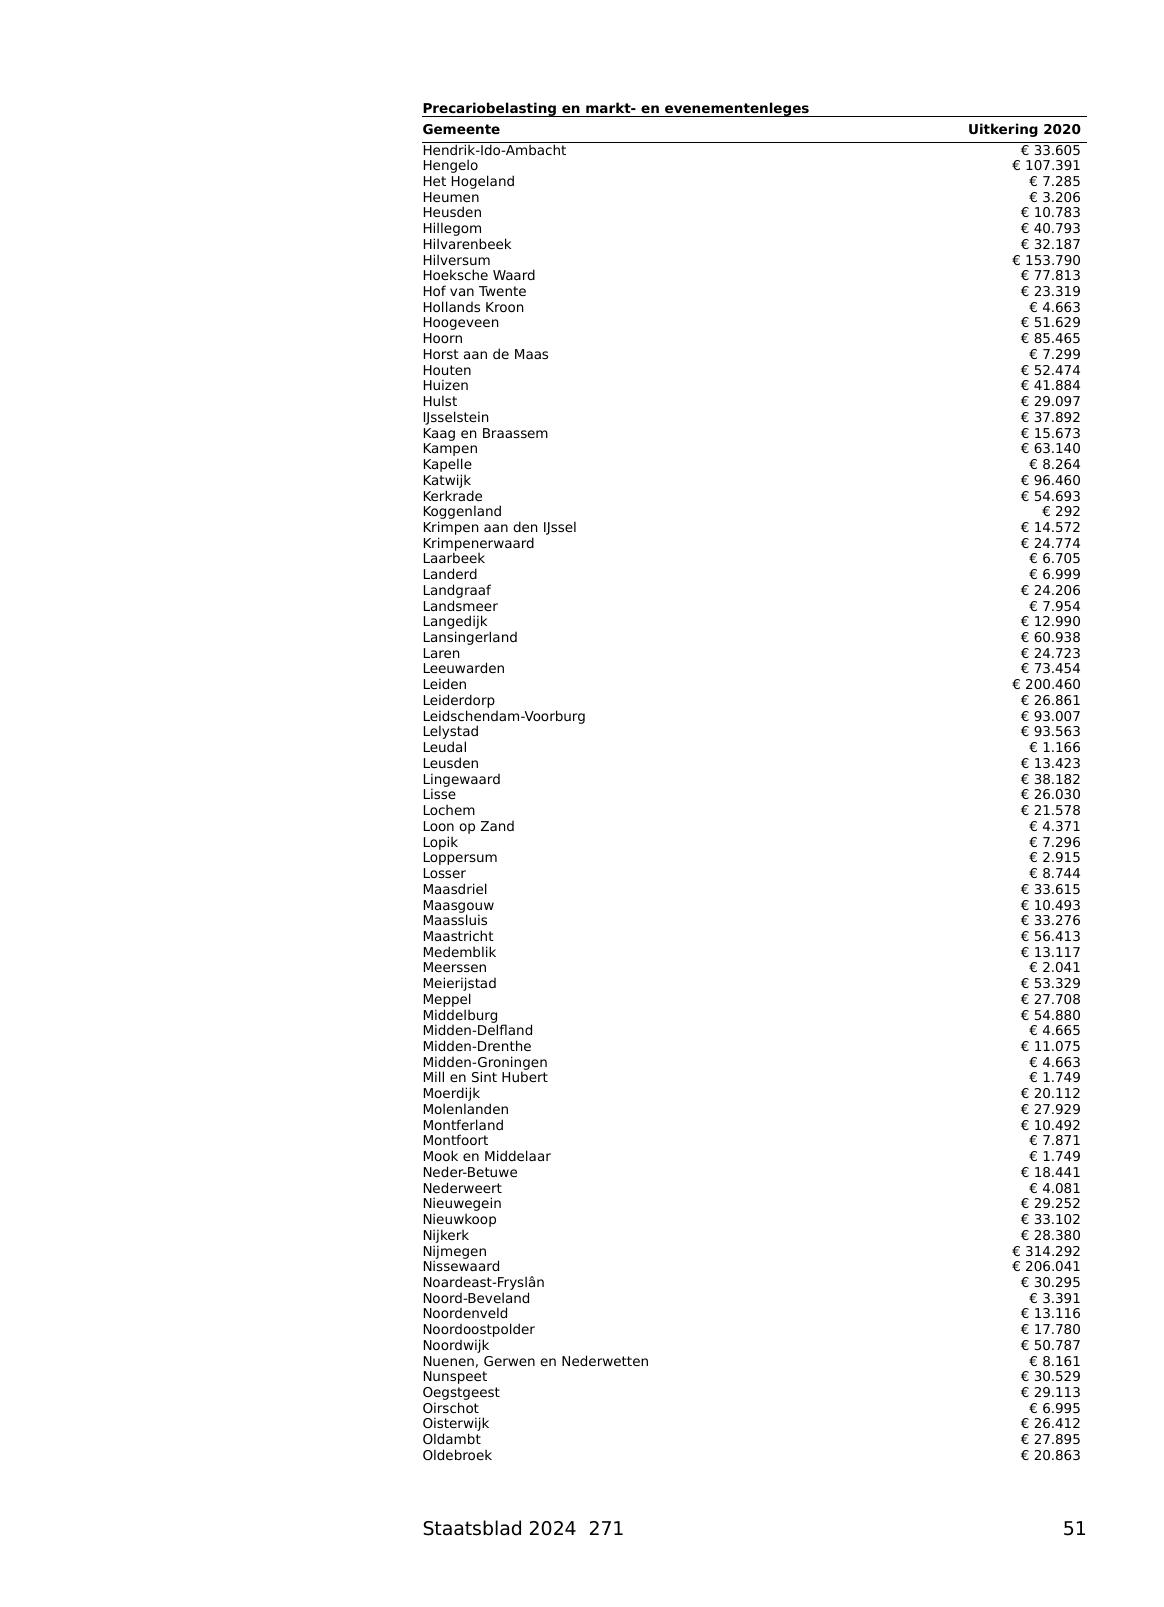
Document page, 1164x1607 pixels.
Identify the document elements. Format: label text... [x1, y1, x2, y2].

table_cell € 77.813 [754, 268, 1087, 284]
table_cell € 1.749 [754, 1149, 1087, 1165]
table_cell Meierijstad [422, 976, 754, 992]
table_cell € 27.708 [754, 992, 1087, 1007]
table_cell Huizen [422, 378, 754, 394]
table_cell € 17.780 [754, 1322, 1087, 1338]
table_cell Middelburg [422, 1008, 754, 1023]
table_cell Midden-Delfland [422, 1023, 754, 1039]
table_cell € 63.140 [754, 441, 1087, 457]
table_cell € 8.161 [754, 1354, 1087, 1369]
table_cell Koggenland [422, 504, 754, 520]
table_cell Houten [422, 363, 754, 378]
table_cell Nijmegen [422, 1243, 754, 1259]
table_cell € 4.081 [754, 1180, 1087, 1196]
table_cell € 4.665 [754, 1023, 1087, 1039]
table_cell Loon op Zand [422, 819, 754, 834]
table_cell Heusden [422, 205, 754, 221]
table_cell Landerd [422, 567, 754, 583]
table_cell € 18.441 [754, 1165, 1087, 1180]
table_cell € 15.673 [754, 425, 1087, 441]
table_cell € 1.749 [754, 1070, 1087, 1086]
table_cell € 7.299 [754, 347, 1087, 362]
table_cell € 33.102 [754, 1212, 1087, 1228]
table_cell € 29.113 [754, 1385, 1087, 1401]
table_cell Lisse [422, 787, 754, 803]
table_cell Nunspeet [422, 1369, 754, 1385]
table_cell € 2.915 [754, 850, 1087, 866]
table_cell € 29.097 [754, 394, 1087, 410]
table_cell € 40.793 [754, 221, 1087, 237]
table_cell € 37.892 [754, 410, 1087, 425]
table_cell Het Hogeland [422, 174, 754, 189]
table_cell € 200.460 [754, 677, 1087, 693]
table_cell Hilvarenbeek [422, 237, 754, 252]
table_cell Medemblik [422, 945, 754, 960]
table_cell € 56.413 [754, 929, 1087, 944]
table_cell € 29.252 [754, 1196, 1087, 1212]
table_cell Heumen [422, 190, 754, 205]
table_cell € 8.744 [754, 866, 1087, 882]
table_cell Nieuwegein [422, 1196, 754, 1212]
table_cell Nissewaard [422, 1259, 754, 1275]
table_cell Horst aan de Maas [422, 347, 754, 362]
table_cell € 26.861 [754, 693, 1087, 708]
table_cell € 12.990 [754, 614, 1087, 630]
table_cell € 50.787 [754, 1338, 1087, 1353]
table_cell Leeuwarden [422, 661, 754, 677]
table_cell Uitkering 2020 [754, 117, 1087, 142]
table_cell € 7.296 [754, 834, 1087, 850]
table_cell € 30.529 [754, 1369, 1087, 1385]
table_cell € 14.572 [754, 520, 1087, 536]
table_cell Hoeksche Waard [422, 268, 754, 284]
table_cell IJsselstein [422, 410, 754, 425]
table_cell Lansingerland [422, 630, 754, 646]
table_cell Oirschot [422, 1401, 754, 1416]
table_cell Hoorn [422, 331, 754, 347]
table_cell Nijkerk [422, 1228, 754, 1243]
table_cell € 4.663 [754, 1055, 1087, 1070]
table_cell € 24.723 [754, 646, 1087, 661]
table_cell € 13.117 [754, 945, 1087, 960]
table_cell € 33.615 [754, 882, 1087, 897]
table_cell Moerdijk [422, 1086, 754, 1102]
table_cell Lopik [422, 834, 754, 850]
table_cell € 2.041 [754, 960, 1087, 976]
table_cell Leidschendam-Voorburg [422, 709, 754, 724]
table_cell € 153.790 [754, 253, 1087, 268]
table_cell Montfoort [422, 1133, 754, 1149]
table_cell € 1.166 [754, 740, 1087, 756]
table_cell Maasgouw [422, 897, 754, 913]
table_cell Meppel [422, 992, 754, 1007]
table_cell Neder-Betuwe [422, 1165, 754, 1180]
table_cell Langedijk [422, 614, 754, 630]
table_cell € 73.454 [754, 661, 1087, 677]
table_cell Nieuwkoop [422, 1212, 754, 1228]
table_cell Katwijk [422, 473, 754, 488]
table_cell Laarbeek [422, 551, 754, 567]
table_cell € 206.041 [754, 1259, 1087, 1275]
table_cell € 93.563 [754, 724, 1087, 740]
table_cell € 85.465 [754, 331, 1087, 347]
table_cell € 13.423 [754, 756, 1087, 771]
table_cell Kaag en Braassem [422, 425, 754, 441]
table_cell € 41.884 [754, 378, 1087, 394]
table_cell Lochem [422, 803, 754, 819]
table_cell € 10.492 [754, 1118, 1087, 1133]
table_cell € 4.663 [754, 300, 1087, 315]
table_cell € 96.460 [754, 473, 1087, 488]
table_cell € 6.705 [754, 551, 1087, 567]
table_cell Maassluis [422, 913, 754, 929]
table_cell Leusden [422, 756, 754, 771]
table_cell Noordwijk [422, 1338, 754, 1353]
table_cell € 32.187 [754, 237, 1087, 252]
table_cell Nuenen, Gerwen en Nederwetten [422, 1354, 754, 1369]
table_cell € 21.578 [754, 803, 1087, 819]
table_cell € 314.292 [754, 1243, 1087, 1259]
table_cell Losser [422, 866, 754, 882]
table_cell Oisterwijk [422, 1416, 754, 1432]
table_cell € 20.863 [754, 1448, 1087, 1463]
table_cell Krimpen aan den IJssel [422, 520, 754, 536]
table_cell € 11.075 [754, 1039, 1087, 1054]
table_cell Kapelle [422, 457, 754, 473]
table_cell Hilversum [422, 253, 754, 268]
table_cell Hof van Twente [422, 284, 754, 299]
table_cell Noordoostpolder [422, 1322, 754, 1338]
table_cell Leiderdorp [422, 693, 754, 708]
table_cell Midden-Groningen [422, 1055, 754, 1070]
table_cell Hoogeveen [422, 315, 754, 331]
table_cell € 6.995 [754, 1401, 1087, 1416]
table_cell Leudal [422, 740, 754, 756]
table_cell Montferland [422, 1118, 754, 1133]
table_cell € 4.371 [754, 819, 1087, 834]
table_cell € 33.276 [754, 913, 1087, 929]
table_cell Lelystad [422, 724, 754, 740]
table_cell € 7.954 [754, 599, 1087, 614]
table_cell € 26.412 [754, 1416, 1087, 1432]
table_cell € 3.206 [754, 190, 1087, 205]
table_cell Oldebroek [422, 1448, 754, 1463]
table_cell Midden-Drenthe [422, 1039, 754, 1054]
table_cell Landsmeer [422, 599, 754, 614]
table_cell € 33.605 [754, 143, 1087, 158]
table_cell Gemeente [422, 117, 754, 142]
table_cell Kerkrade [422, 488, 754, 504]
table_cell Hillegom [422, 221, 754, 237]
table_cell € 52.474 [754, 363, 1087, 378]
table_cell € 24.774 [754, 536, 1087, 551]
table_cell € 23.319 [754, 284, 1087, 299]
table_cell Maasdriel [422, 882, 754, 897]
table_header Precariobelasting en markt- en evenementenleges [422, 100, 1087, 116]
table_cell Laren [422, 646, 754, 661]
table_cell Hengelo [422, 158, 754, 174]
table_cell € 8.264 [754, 457, 1087, 473]
table_cell € 93.007 [754, 709, 1087, 724]
table_cell Maastricht [422, 929, 754, 944]
table_cell Mill en Sint Hubert [422, 1070, 754, 1086]
table_cell € 10.493 [754, 897, 1087, 913]
table_cell Meerssen [422, 960, 754, 976]
table_cell € 38.182 [754, 771, 1087, 787]
table_cell Kampen [422, 441, 754, 457]
table_cell Hendrik-Ido-Ambacht [422, 143, 754, 158]
table_cell € 10.783 [754, 205, 1087, 221]
table_cell Loppersum [422, 850, 754, 866]
table_cell Noordenveld [422, 1306, 754, 1322]
table_cell Hulst [422, 394, 754, 410]
table_cell Noord-Beveland [422, 1291, 754, 1306]
table_cell € 51.629 [754, 315, 1087, 331]
table_cell € 28.380 [754, 1228, 1087, 1243]
table_cell Landgraaf [422, 583, 754, 598]
table_cell Molenlanden [422, 1102, 754, 1117]
table_cell € 53.329 [754, 976, 1087, 992]
table_cell € 27.929 [754, 1102, 1087, 1117]
table_cell Nederweert [422, 1180, 754, 1196]
table_cell € 30.295 [754, 1275, 1087, 1291]
table_cell Leiden [422, 677, 754, 693]
table_cell Mook en Middelaar [422, 1149, 754, 1165]
table_cell € 24.206 [754, 583, 1087, 598]
table_cell € 54.693 [754, 488, 1087, 504]
table_cell € 60.938 [754, 630, 1087, 646]
table_cell € 7.871 [754, 1133, 1087, 1149]
table_cell € 54.880 [754, 1008, 1087, 1023]
table_cell € 27.895 [754, 1432, 1087, 1448]
table_cell € 107.391 [754, 158, 1087, 174]
table_cell Oegstgeest [422, 1385, 754, 1401]
table_cell Hollands Kroon [422, 300, 754, 315]
table_cell Lingewaard [422, 771, 754, 787]
table_cell Oldambt [422, 1432, 754, 1448]
table_cell € 20.112 [754, 1086, 1087, 1102]
table_cell € 26.030 [754, 787, 1087, 803]
table_cell Krimpenerwaard [422, 536, 754, 551]
table_cell Noardeast-Fryslân [422, 1275, 754, 1291]
table_cell € 7.285 [754, 174, 1087, 189]
table_cell € 6.999 [754, 567, 1087, 583]
table_cell € 13.116 [754, 1306, 1087, 1322]
table_cell € 292 [754, 504, 1087, 520]
table_cell € 3.391 [754, 1291, 1087, 1306]
